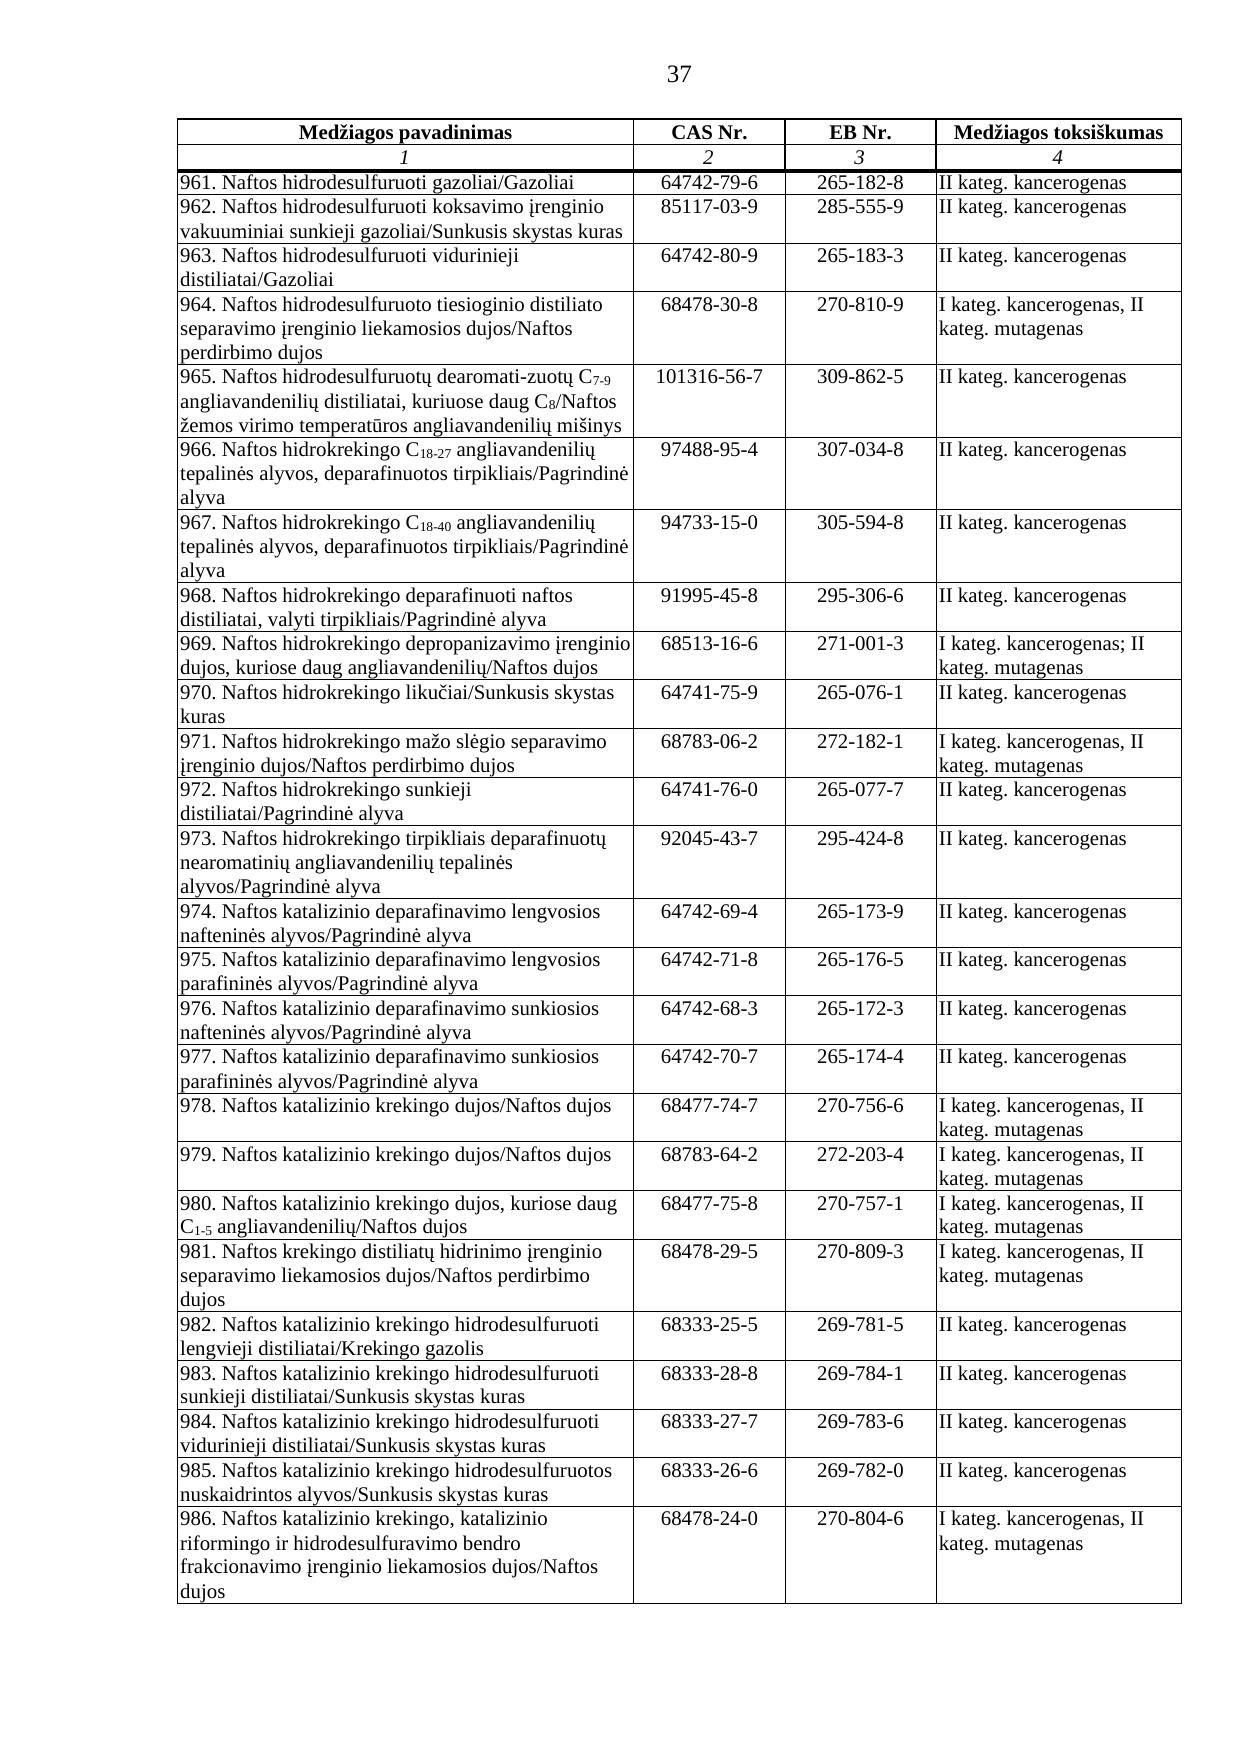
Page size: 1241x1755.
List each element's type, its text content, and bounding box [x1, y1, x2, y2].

table_cell 974. Naftos katalizinio deparafinavimo lengvosios nafteninės alyvos/Pagrindinė alyva [178, 899, 633, 947]
table_cell 983. Naftos katalizinio krekingo hidrodesulfuruoti sunkieji distiliatai/Sunkusis skystas kuras [178, 1361, 633, 1408]
table_cell 4 [937, 145, 1181, 169]
table_cell 97488-95-4 [634, 438, 785, 509]
table_cell 968. Naftos hidrokrekingo deparafinuoti naftos distiliatai, valyti tirpikliais/Pagrindinė alyva [178, 583, 633, 631]
table_cell 978. Naftos katalizinio krekingo dujos/Naftos dujos [178, 1094, 633, 1141]
table_cell 64742-71-8 [634, 948, 785, 995]
table_cell 964. Naftos hidrodesulfuruoto tiesioginio distiliato separavimo įrenginio liekamosios dujos/Naftos perdirbimo dujos [178, 292, 633, 364]
table_cell 963. Naftos hidrodesulfuruoti vidurinieji distiliatai/Gazoliai [178, 244, 633, 291]
table_cell 64742-79-6 [634, 173, 785, 194]
table_cell 68333-28-8 [634, 1361, 785, 1408]
table_cell 985. Naftos katalizinio krekingo hidrodesulfuruotos nuskaidrintos alyvos/Sunkusis skystas kuras [178, 1458, 633, 1506]
table_cell 68478-29-5 [634, 1240, 785, 1311]
table_cell 272-182-1 [786, 729, 936, 777]
table_cell II kateg. kancerogenas [937, 680, 1181, 728]
table_cell I kateg. kancerogenas, II kateg. mutagenas [937, 1094, 1181, 1141]
table_cell 270-809-3 [786, 1240, 936, 1311]
table_cell 94733-15-0 [634, 510, 785, 582]
table_cell 979. Naftos katalizinio krekingo dujos/Naftos dujos [178, 1142, 633, 1190]
table_header EB Nr. [786, 120, 935, 144]
table_cell 92045-43-7 [634, 826, 785, 898]
table_cell 269-784-1 [786, 1361, 936, 1408]
table_cell 980. Naftos katalizinio krekingo dujos, kuriose daug C1-5 angliavandenilių/Naftos dujos [178, 1191, 633, 1238]
table_cell 965. Naftos hidrodesulfuruotų dearomati-zuotų C7-9 angliavandenilių distiliatai, kuriuose daug C8/Naftos žemos virimo temperatūros angliavandenilių mišinys [178, 365, 633, 437]
table_cell 101316-56-7 [634, 365, 785, 437]
table_header CAS Nr. [634, 120, 784, 144]
table_cell 970. Naftos hidrokrekingo likučiai/Sunkusis skystas kuras [178, 680, 633, 728]
table_cell II kateg. kancerogenas [937, 1361, 1181, 1408]
table_cell I kateg. kancerogenas, II kateg. mutagenas [937, 292, 1181, 364]
table_cell 265-183-3 [786, 244, 936, 291]
table_cell II kateg. kancerogenas [937, 826, 1181, 898]
table_cell 68783-06-2 [634, 729, 785, 777]
table_cell 975. Naftos katalizinio deparafinavimo lengvosios parafininės alyvos/Pagrindinė alyva [178, 948, 633, 995]
table_cell 986. Naftos katalizinio krekingo, katalizinio riformingo ir hidrodesulfuravimo bendro frakcionavimo įrenginio liekamosios dujos/Naftos dujos [178, 1507, 633, 1603]
table_cell 265-077-7 [786, 778, 936, 825]
table_header Medžiagos toksiškumas [937, 120, 1181, 144]
table_cell 68333-25-5 [634, 1312, 785, 1360]
table_cell 265-176-5 [786, 948, 936, 995]
table_cell 309-862-5 [786, 365, 936, 437]
table_cell 68477-74-7 [634, 1094, 785, 1141]
table_cell 270-756-6 [786, 1094, 936, 1141]
table_cell II kateg. kancerogenas [937, 583, 1181, 631]
table_cell 270-804-6 [786, 1507, 936, 1603]
table_cell I kateg. kancerogenas, II kateg. mutagenas [937, 1142, 1181, 1190]
table_cell 68513-16-6 [634, 632, 785, 679]
table_cell 3 [786, 145, 935, 169]
table_cell 68478-24-0 [634, 1507, 785, 1603]
table_cell 269-782-0 [786, 1458, 936, 1506]
table_cell 265-173-9 [786, 899, 936, 947]
table_cell 982. Naftos katalizinio krekingo hidrodesulfuruoti lengvieji distiliatai/Krekingo gazolis [178, 1312, 633, 1360]
table_cell I kateg. kancerogenas, II kateg. mutagenas [937, 729, 1181, 777]
table_cell II kateg. kancerogenas [937, 778, 1181, 825]
table_cell 265-172-3 [786, 996, 936, 1044]
table_cell 68477-75-8 [634, 1191, 785, 1238]
table_cell II kateg. kancerogenas [937, 510, 1181, 582]
table_cell II kateg. kancerogenas [937, 899, 1181, 947]
table_cell 265-076-1 [786, 680, 936, 728]
table_cell 64741-75-9 [634, 680, 785, 728]
table_cell II kateg. kancerogenas [937, 195, 1181, 243]
table_cell 962. Naftos hidrodesulfuruoti koksavimo įrenginio vakuuminiai sunkieji gazoliai/Sunkusis skystas kuras [178, 195, 633, 243]
table_cell 68478-30-8 [634, 292, 785, 364]
table_cell 270-810-9 [786, 292, 936, 364]
table_cell II kateg. kancerogenas [937, 996, 1181, 1044]
table_cell I kateg. kancerogenas, II kateg. mutagenas [937, 1240, 1181, 1311]
table_cell II kateg. kancerogenas [937, 173, 1181, 194]
table_cell 981. Naftos krekingo distiliatų hidrinimo įrenginio separavimo liekamosios dujos/Naftos perdirbimo dujos [178, 1240, 633, 1311]
table_cell 272-203-4 [786, 1142, 936, 1190]
table_cell 2 [634, 145, 784, 169]
table_cell 68333-26-6 [634, 1458, 785, 1506]
table_cell 85117-03-9 [634, 195, 785, 243]
table_cell 64742-69-4 [634, 899, 785, 947]
table_cell 269-781-5 [786, 1312, 936, 1360]
table_cell 971. Naftos hidrokrekingo mažo slėgio separavimo įrenginio dujos/Naftos perdirbimo dujos [178, 729, 633, 777]
table_cell 265-174-4 [786, 1045, 936, 1093]
table_cell II kateg. kancerogenas [937, 1045, 1181, 1093]
table_cell 977. Naftos katalizinio deparafinavimo sunkiosios parafininės alyvos/Pagrindinė alyva [178, 1045, 633, 1093]
table_cell 1 [178, 145, 633, 169]
table_cell 68783-64-2 [634, 1142, 785, 1190]
table_cell 961. Naftos hidrodesulfuruoti gazoliai/Gazoliai [178, 173, 633, 194]
table_cell 305-594-8 [786, 510, 936, 582]
table_cell I kateg. kancerogenas, II kateg. mutagenas [937, 1191, 1181, 1238]
table_cell II kateg. kancerogenas [937, 365, 1181, 437]
table_cell 976. Naftos katalizinio deparafinavimo sunkiosios nafteninės alyvos/Pagrindinė alyva [178, 996, 633, 1044]
table_cell 295-424-8 [786, 826, 936, 898]
table_cell 984. Naftos katalizinio krekingo hidrodesulfuruoti vidurinieji distiliatai/Sunkusis skystas kuras [178, 1410, 633, 1457]
table_cell 271-001-3 [786, 632, 936, 679]
table_cell 967. Naftos hidrokrekingo C18-40 angliavandenilių tepalinės alyvos, deparafinuotos tirpikliais/Pagrindinė alyva [178, 510, 633, 582]
table_cell 969. Naftos hidrokrekingo depropanizavimo įrenginio dujos, kuriose daug angliavandenilių/Naftos dujos [178, 632, 633, 679]
table_cell 64741-76-0 [634, 778, 785, 825]
table_cell I kateg. kancerogenas; II kateg. mutagenas [937, 632, 1181, 679]
table_cell 68333-27-7 [634, 1410, 785, 1457]
table_cell 64742-70-7 [634, 1045, 785, 1093]
table_cell II kateg. kancerogenas [937, 438, 1181, 509]
table_cell 265-182-8 [786, 173, 936, 194]
table_cell II kateg. kancerogenas [937, 1458, 1181, 1506]
table_header Medžiagos pavadinimas [178, 120, 633, 144]
table_cell 966. Naftos hidrokrekingo C18-27 angliavandenilių tepalinės alyvos, deparafinuotos tirpikliais/Pagrindinė alyva [178, 438, 633, 509]
table_cell 295-306-6 [786, 583, 936, 631]
table_cell 269-783-6 [786, 1410, 936, 1457]
table_cell II kateg. kancerogenas [937, 948, 1181, 995]
table_cell 270-757-1 [786, 1191, 936, 1238]
table_cell 973. Naftos hidrokrekingo tirpikliais deparafinuotų nearomatinių angliavandenilių tepalinės alyvos/Pagrindinė alyva [178, 826, 633, 898]
table_cell II kateg. kancerogenas [937, 1410, 1181, 1457]
table_cell 972. Naftos hidrokrekingo sunkieji distiliatai/Pagrindinė alyva [178, 778, 633, 825]
table_cell 64742-68-3 [634, 996, 785, 1044]
table_cell II kateg. kancerogenas [937, 1312, 1181, 1360]
table_cell II kateg. kancerogenas [937, 244, 1181, 291]
table_cell 307-034-8 [786, 438, 936, 509]
table_cell 91995-45-8 [634, 583, 785, 631]
table_cell I kateg. kancerogenas, II kateg. mutagenas [937, 1507, 1181, 1603]
table_cell 285-555-9 [786, 195, 936, 243]
table_cell 64742-80-9 [634, 244, 785, 291]
